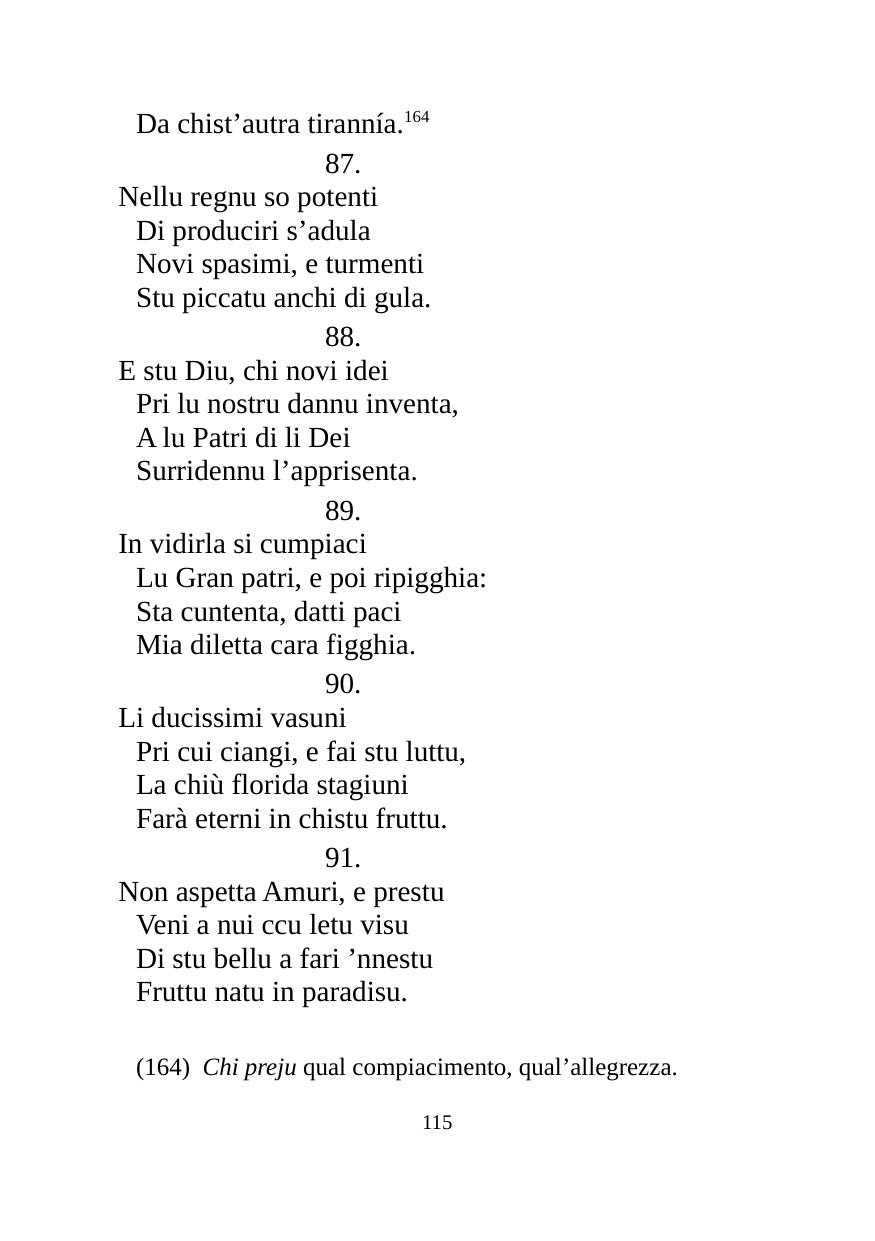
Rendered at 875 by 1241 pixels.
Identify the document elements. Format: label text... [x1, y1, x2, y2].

text 91. [325, 840, 768, 874]
text Nellu regnu so potenti Di produciri s’adula Novi spasimi, e turmenti Stu piccatu anchi di gula. [118, 179, 768, 313]
text E stu Diu, chi novi idei Pri lu nostru dannu inventa, A lu Patri di li Dei Surridennu l’apprisenta. [118, 353, 768, 487]
text Da chist’autra tirannía. [118, 106, 768, 140]
text Li ducissimi vasuni Pri cui ciangi, e fai stu luttu, La chiù florida stagiuni Farà eterni in chistu fruttu. [118, 700, 768, 834]
text 88. [325, 319, 768, 353]
text Non aspetta Amuri, e prestu Veni a nui ccu letu visu Di stu bellu a fari ’nnestu Fruttu natu in paradisu. [118, 874, 768, 1008]
text In vidirla si cumpiaci Lu Gran patri, e poi ripigghia: Sta cuntenta, datti paci Mia diletta cara figghia. [118, 527, 768, 661]
text Chi preju qual compiacimento, qual’allegrezza. [106, 1052, 768, 1080]
text 89. [325, 493, 768, 527]
text 87. [325, 146, 768, 179]
text 90. [325, 667, 768, 700]
